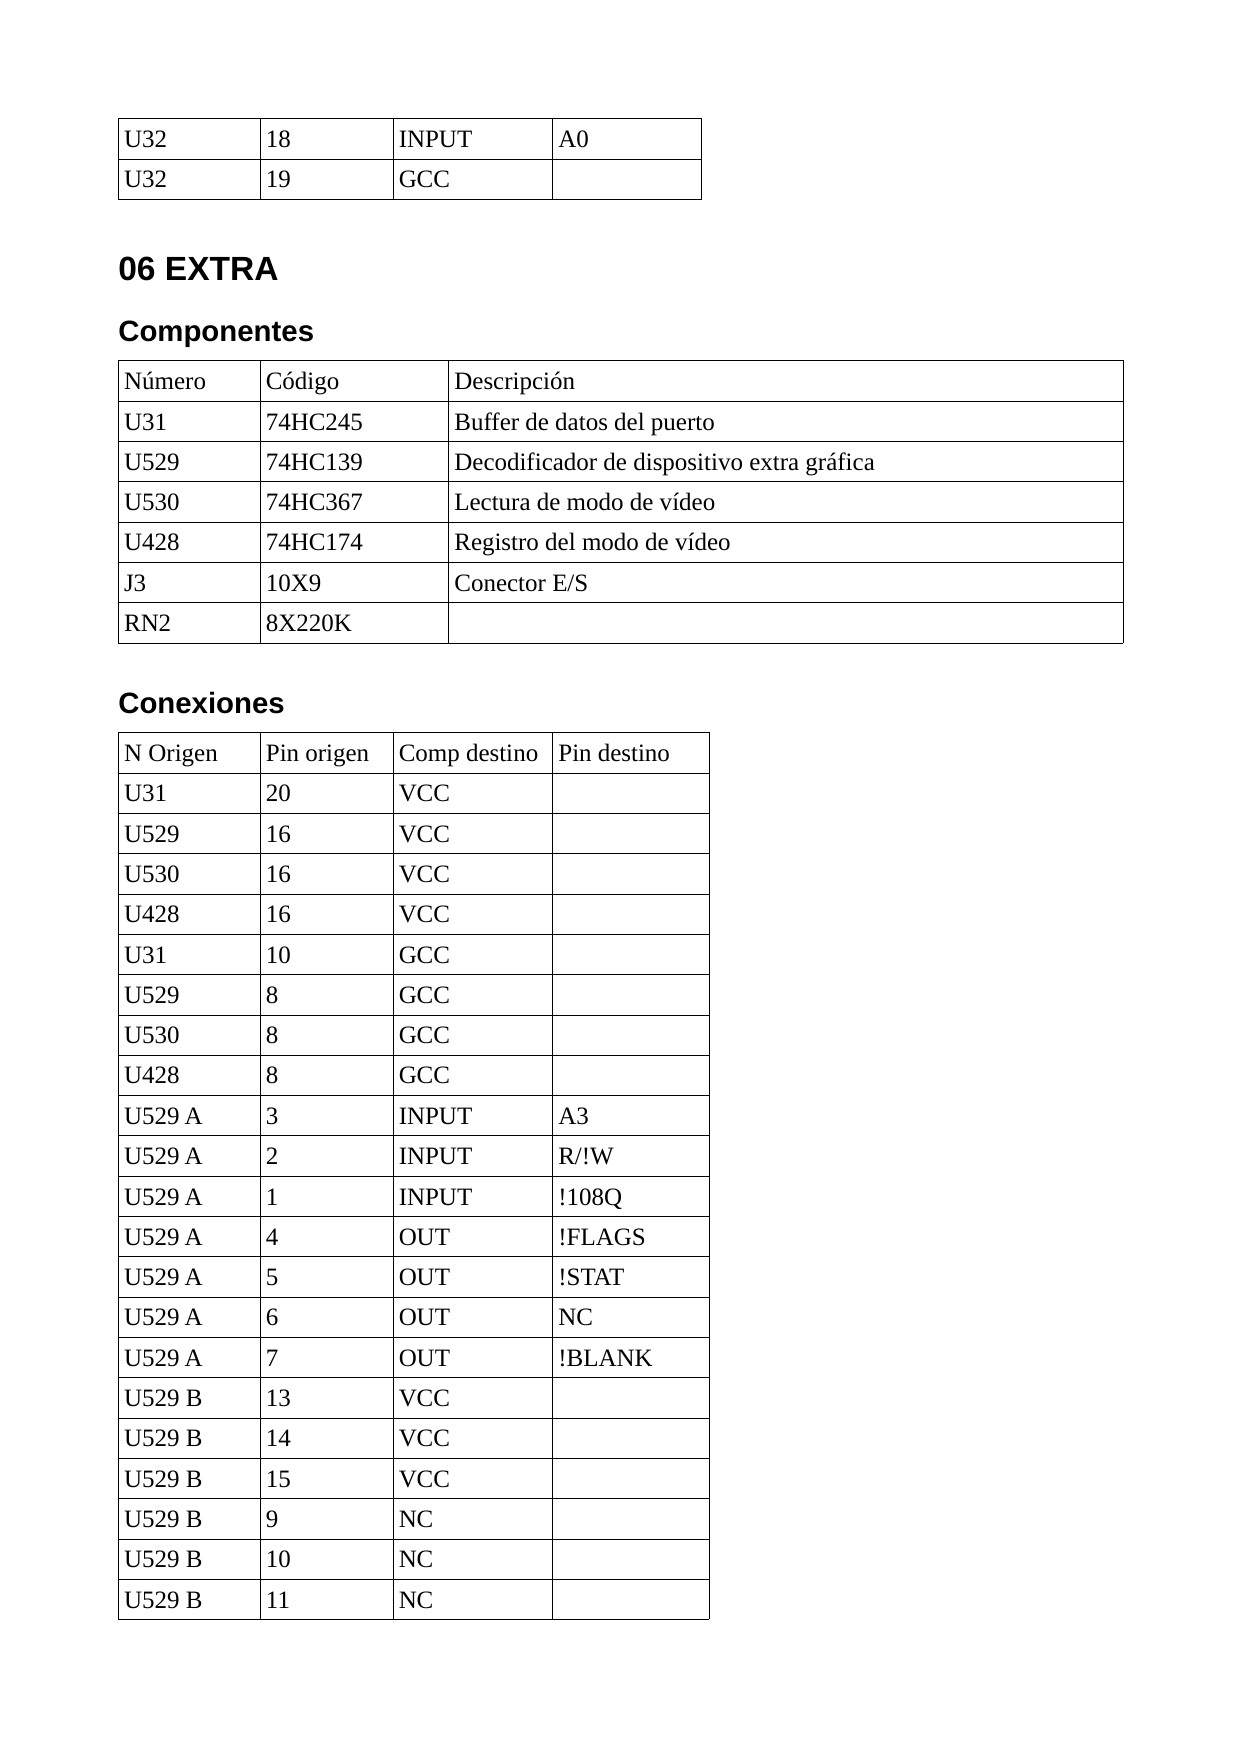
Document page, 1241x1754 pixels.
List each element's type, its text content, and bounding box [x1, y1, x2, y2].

table_cell !BLANK [553, 1338, 709, 1377]
table_cell !STAT [553, 1257, 709, 1297]
table_cell 1 [261, 1177, 393, 1216]
table_cell R/!W [553, 1136, 709, 1176]
table_cell 74HC245 [261, 402, 448, 441]
table_cell VCC [394, 1419, 552, 1458]
table_cell 74HC174 [261, 523, 448, 562]
table_cell 3 [261, 1096, 393, 1135]
table_header Número [119, 361, 260, 401]
table_header Pin origen [261, 733, 393, 773]
table_cell J3 [119, 563, 260, 602]
table_cell U529 A [119, 1257, 260, 1297]
table_cell 74HC367 [261, 482, 448, 522]
table_cell OUT [394, 1338, 552, 1377]
table_cell INPUT [394, 1096, 552, 1135]
table_cell U529 [119, 975, 260, 1014]
table_cell U529 A [119, 1217, 260, 1256]
table_cell U529 [119, 442, 260, 481]
table_cell Lectura de modo de vídeo [449, 482, 1123, 522]
table_cell INPUT [394, 1177, 552, 1216]
table_cell 8 [261, 1016, 393, 1055]
table_cell NC [553, 1298, 709, 1337]
table_cell U529 [119, 814, 260, 853]
table_header Código [261, 361, 448, 401]
table_cell U529 A [119, 1177, 260, 1216]
table_cell 10 [261, 1540, 393, 1579]
table_cell 16 [261, 895, 393, 934]
table_cell RN2 [119, 603, 260, 643]
table_cell NC [394, 1540, 552, 1579]
table_cell U529 B [119, 1540, 260, 1579]
table_cell U428 [119, 1056, 260, 1095]
table_header Descripción [449, 361, 1123, 401]
table_cell U428 [119, 895, 260, 934]
table_cell 10 [261, 935, 393, 974]
table_cell 5 [261, 1257, 393, 1297]
table_cell 18 [261, 119, 393, 158]
table_cell U529 A [119, 1096, 260, 1135]
table_cell 8 [261, 1056, 393, 1095]
table_cell 7 [261, 1338, 393, 1377]
table_cell U529 B [119, 1459, 260, 1498]
table_cell [449, 603, 1123, 643]
table_cell INPUT [394, 119, 552, 158]
table_cell 14 [261, 1419, 393, 1458]
table_cell 16 [261, 854, 393, 893]
table_cell GCC [394, 935, 552, 974]
table_cell VCC [394, 1459, 552, 1498]
table_cell OUT [394, 1298, 552, 1337]
table_cell 19 [261, 160, 393, 199]
table_cell NC [394, 1580, 552, 1619]
table_cell 4 [261, 1217, 393, 1256]
table_cell U529 A [119, 1298, 260, 1337]
table_cell U529 A [119, 1136, 260, 1176]
table_header N Origen [119, 733, 260, 773]
table_cell 20 [261, 774, 393, 813]
table_cell [553, 160, 701, 199]
table_cell [553, 774, 709, 813]
table_cell 11 [261, 1580, 393, 1619]
table_cell GCC [394, 160, 552, 199]
table_cell [553, 1419, 709, 1458]
table_cell U529 A [119, 1338, 260, 1377]
table_cell [553, 935, 709, 974]
table_cell 2 [261, 1136, 393, 1176]
table_cell [553, 895, 709, 934]
table_cell 9 [261, 1499, 393, 1538]
table_cell [553, 1056, 709, 1095]
table_cell [553, 1378, 709, 1418]
table_cell 15 [261, 1459, 393, 1498]
table_cell U31 [119, 935, 260, 974]
table_cell VCC [394, 774, 552, 813]
table_cell OUT [394, 1257, 552, 1297]
table_cell 74HC139 [261, 442, 448, 481]
table_cell 16 [261, 814, 393, 853]
subtitle Componentes [118, 314, 1122, 348]
table_cell [553, 1540, 709, 1579]
table_cell A3 [553, 1096, 709, 1135]
table_cell INPUT [394, 1136, 552, 1176]
table_cell Conector E/S [449, 563, 1123, 602]
table_cell U31 [119, 402, 260, 441]
table_cell U529 B [119, 1580, 260, 1619]
table_cell VCC [394, 895, 552, 934]
table_cell [553, 1459, 709, 1498]
subtitle Conexiones [118, 686, 1122, 720]
subtitle 06 EXTRA [118, 248, 1122, 287]
table_header Pin destino [553, 733, 709, 773]
table_cell U529 B [119, 1419, 260, 1458]
table_cell [553, 975, 709, 1014]
table_cell Registro del modo de vídeo [449, 523, 1123, 562]
table_cell [553, 854, 709, 893]
table_cell 10X9 [261, 563, 448, 602]
table_cell GCC [394, 975, 552, 1014]
table_cell NC [394, 1499, 552, 1538]
table_cell 8 [261, 975, 393, 1014]
table_header Comp destino [394, 733, 552, 773]
table_cell GCC [394, 1016, 552, 1055]
table_cell U428 [119, 523, 260, 562]
table_cell Buffer de datos del puerto [449, 402, 1123, 441]
table_cell [553, 1499, 709, 1538]
table_cell [553, 1016, 709, 1055]
table_cell U530 [119, 482, 260, 522]
table_cell VCC [394, 854, 552, 893]
table_cell A0 [553, 119, 701, 158]
table_cell VCC [394, 814, 552, 853]
table_cell 8X220K [261, 603, 448, 643]
table_cell GCC [394, 1056, 552, 1095]
table_cell U529 B [119, 1499, 260, 1538]
table_cell [553, 1580, 709, 1619]
table_cell [553, 814, 709, 853]
table_cell !108Q [553, 1177, 709, 1216]
table_cell U32 [119, 160, 260, 199]
table_cell U32 [119, 119, 260, 158]
table_cell U529 B [119, 1378, 260, 1418]
table_cell OUT [394, 1217, 552, 1256]
table_cell VCC [394, 1378, 552, 1418]
table_cell 6 [261, 1298, 393, 1337]
table_cell !FLAGS [553, 1217, 709, 1256]
table_cell U31 [119, 774, 260, 813]
table_cell Decodificador de dispositivo extra gráfica [449, 442, 1123, 481]
table_cell 13 [261, 1378, 393, 1418]
table_cell U530 [119, 854, 260, 893]
table_cell U530 [119, 1016, 260, 1055]
